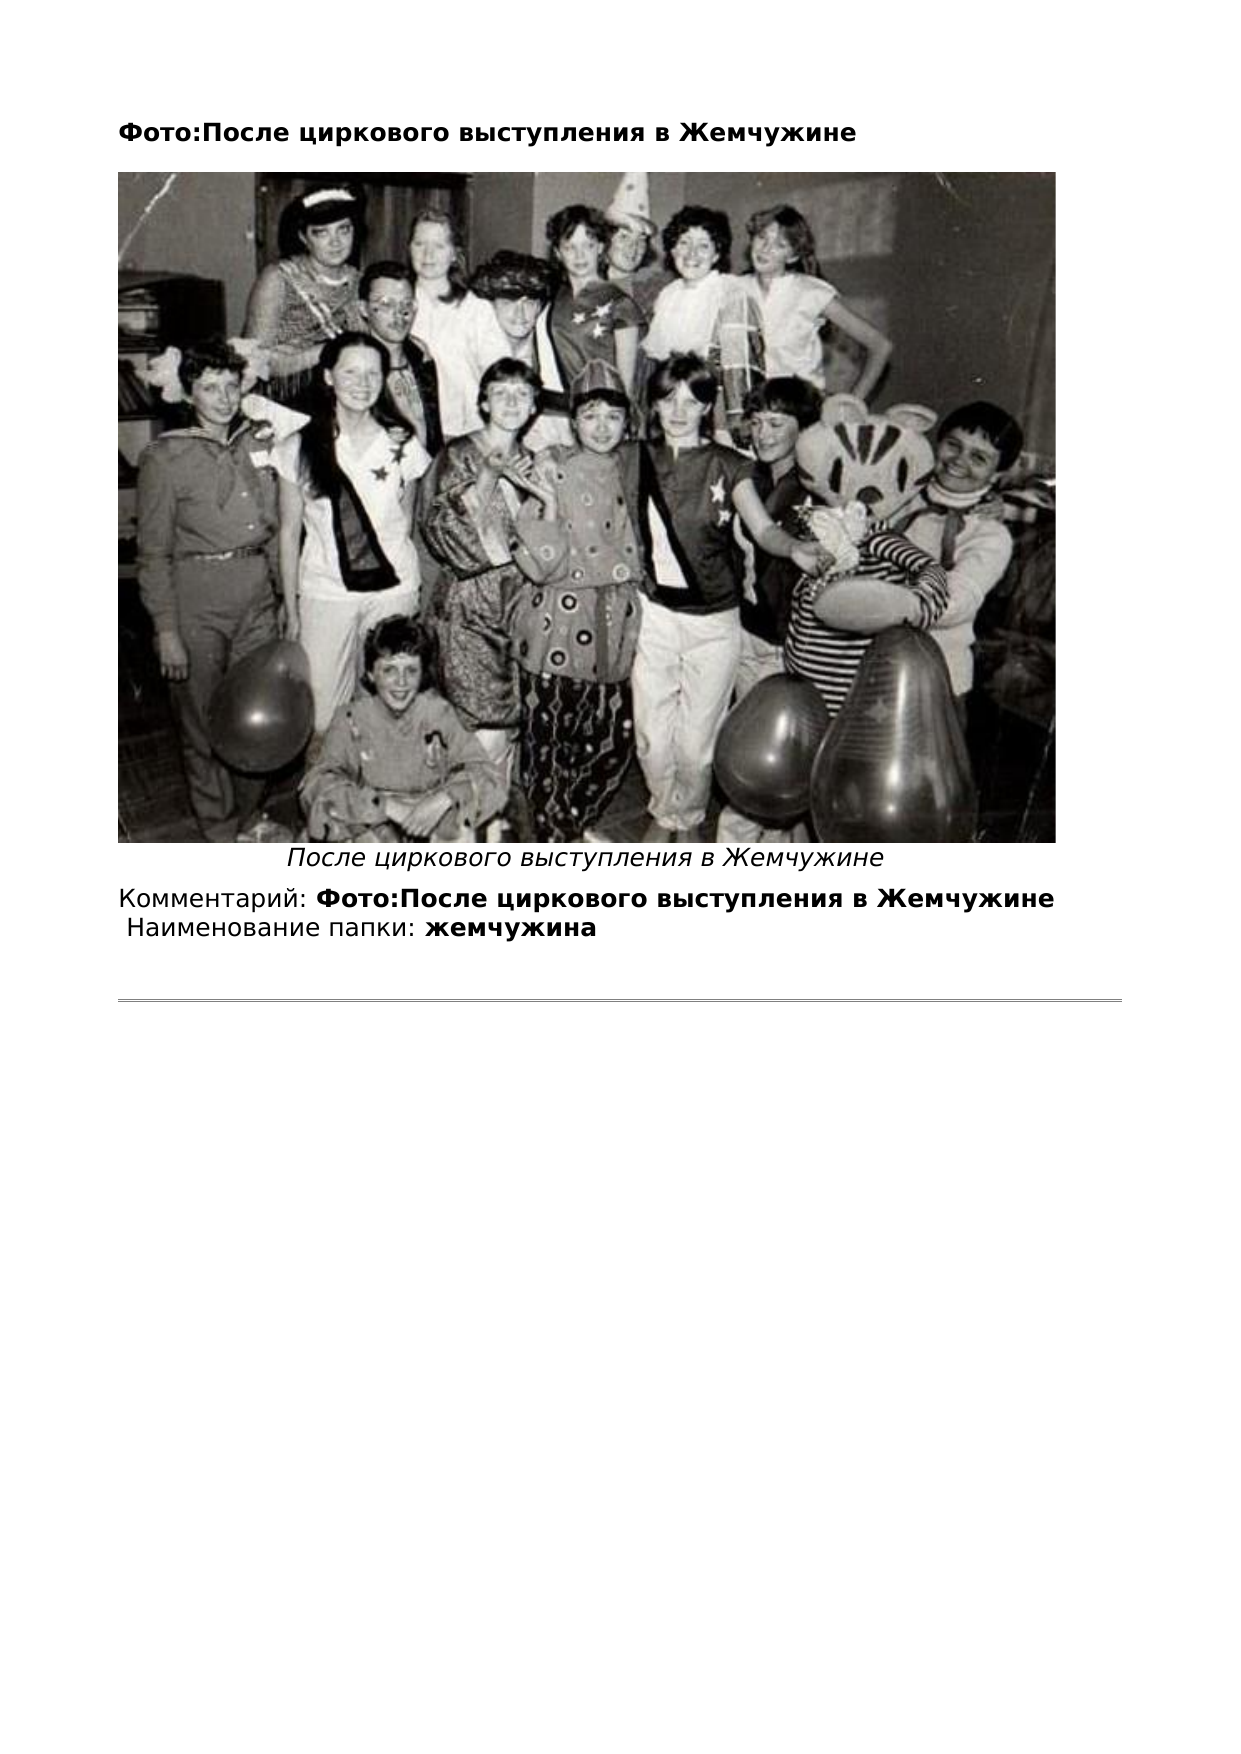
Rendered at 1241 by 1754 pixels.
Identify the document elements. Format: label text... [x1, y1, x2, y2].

picture [118, 172, 1056, 843]
text Комментарий: Фото:После циркового выступления в Жемчужине Наименование папки: жемчужина [118, 884, 1122, 972]
subtitle Фото:После циркового выступления в Жемчужине [118, 118, 1122, 147]
text После циркового выступления в Жемчужине [118, 843, 1056, 872]
